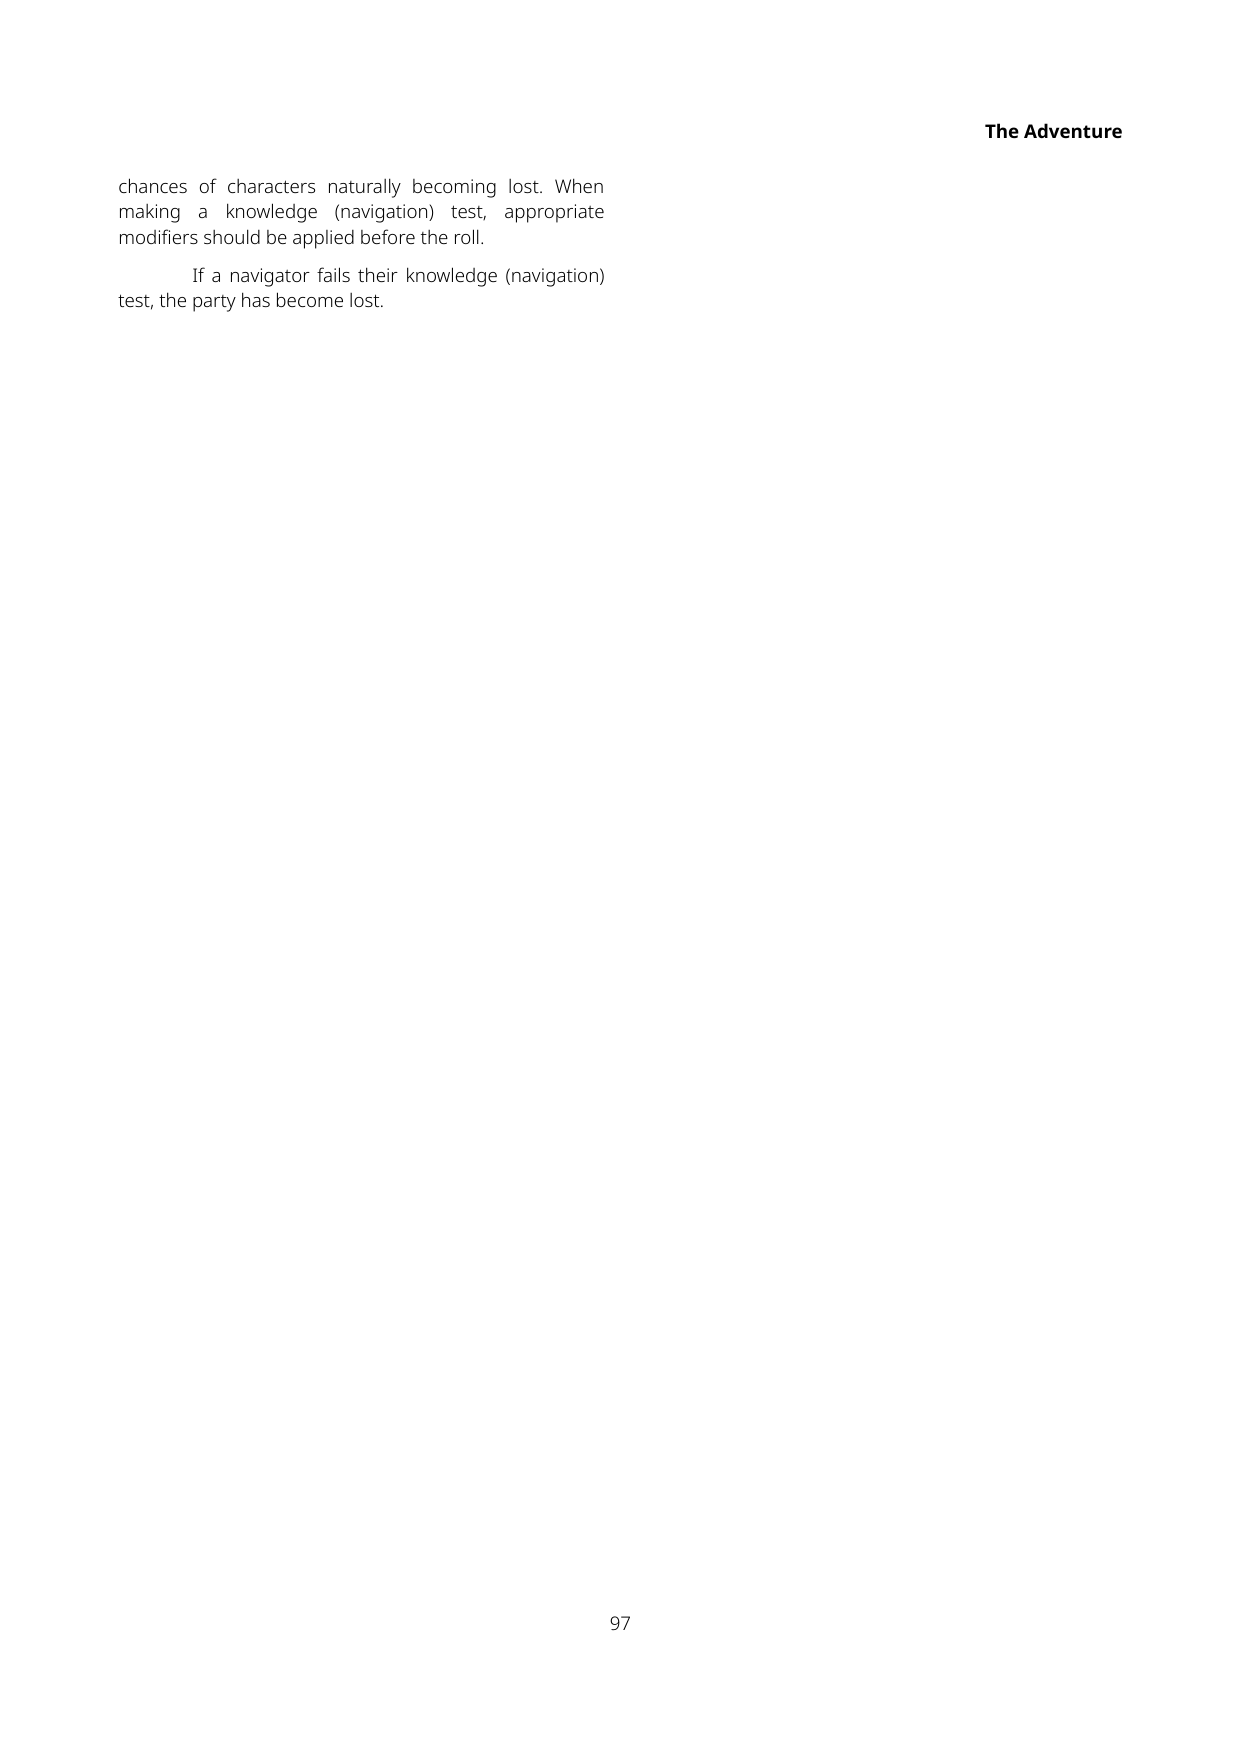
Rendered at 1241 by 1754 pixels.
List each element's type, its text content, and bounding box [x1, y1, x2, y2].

text If a navigator fails their knowledge (navigation) test, the party has become lost. [118, 262, 605, 313]
text chances of characters naturally becoming lost. When making a knowledge (navigation) test, appropriate modifiers should be applied before the roll. [118, 173, 605, 250]
